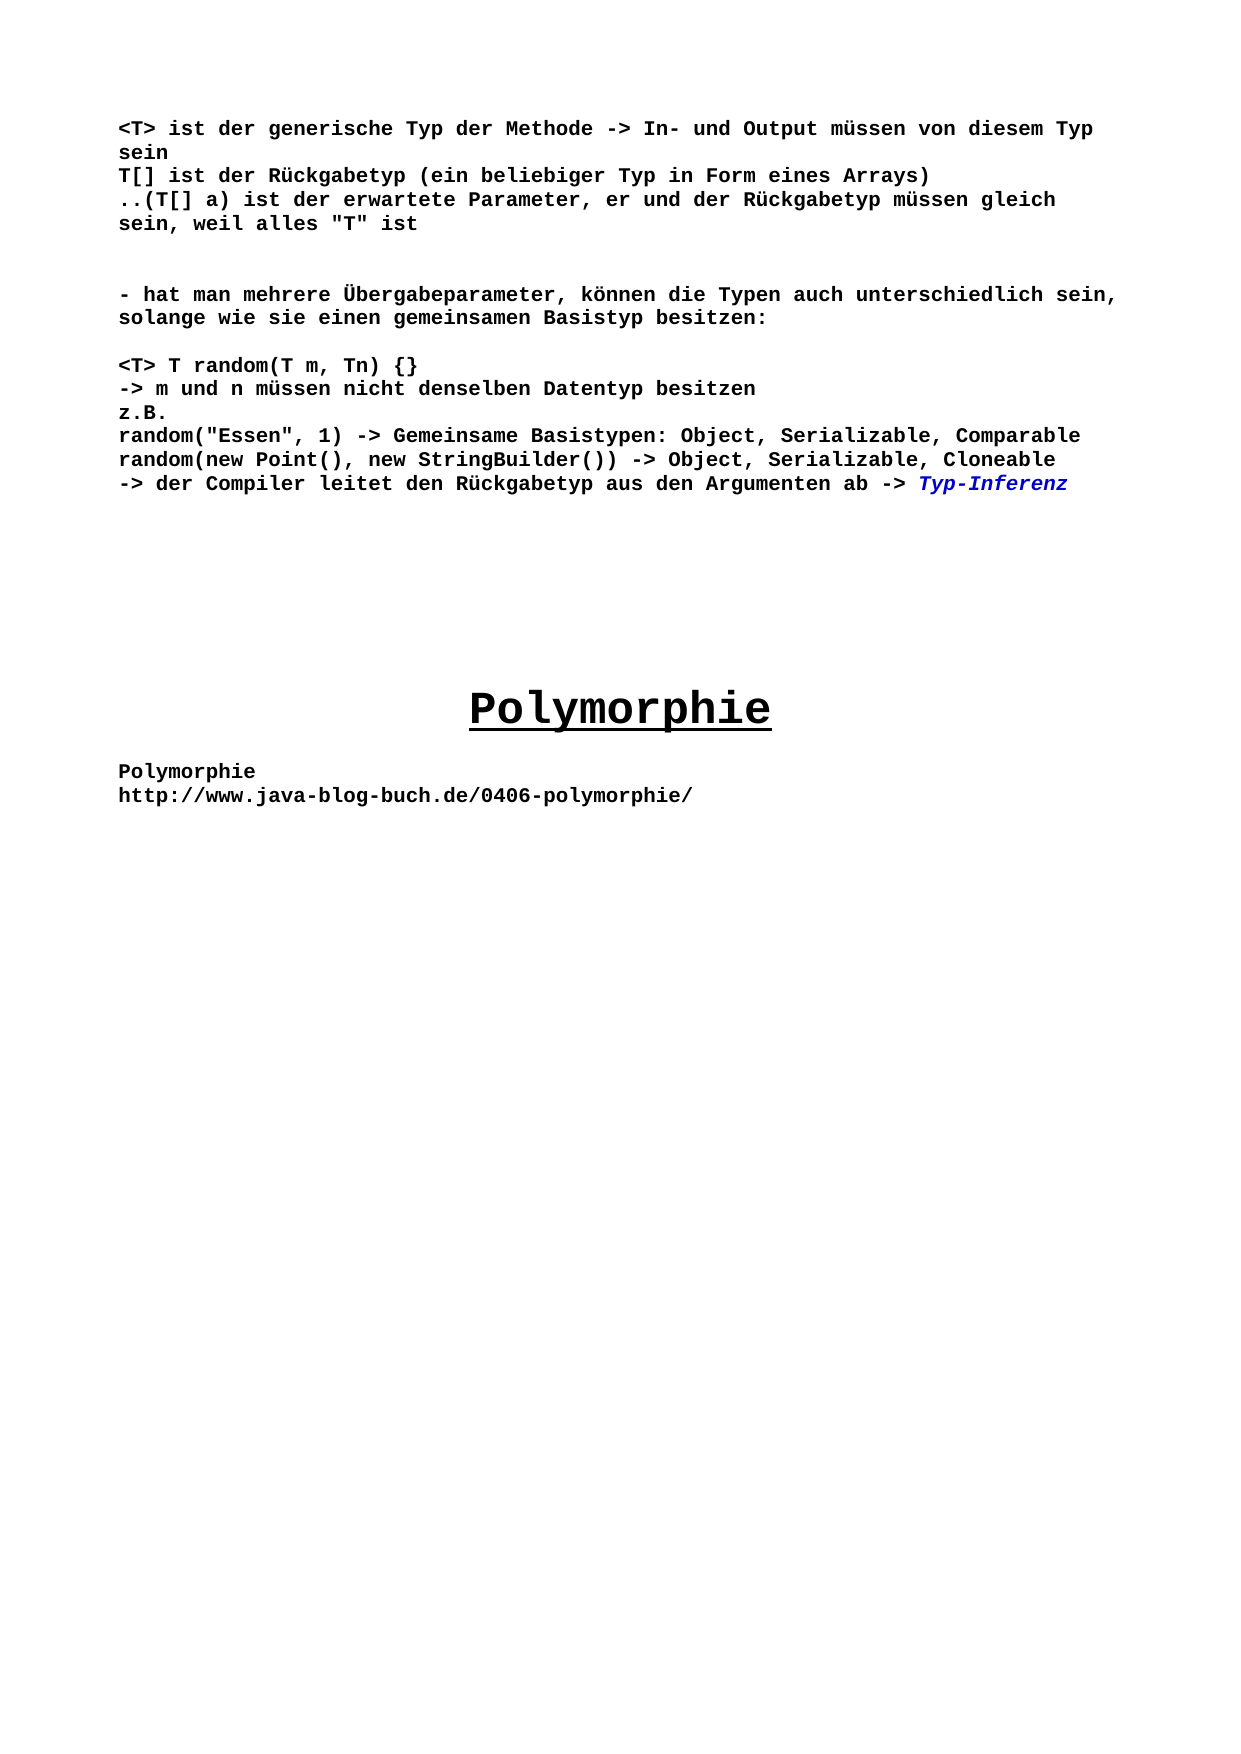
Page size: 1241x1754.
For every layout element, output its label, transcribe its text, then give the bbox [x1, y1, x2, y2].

text -> m und n müssen nicht denselben Datentyp besitzen [118, 378, 1122, 402]
text random("Essen", 1) -> Gemeinsame Basistypen: Object, Serializable, Comparable [118, 426, 1122, 449]
text <T> ist der generische Typ der Methode -> In- und Output müssen von diesem Typ sein [118, 118, 1122, 165]
text http://www.java-blog-buch.de/0406-polymorphie/ [118, 785, 1122, 808]
text Polymorphie [118, 761, 1122, 785]
text -> der Compiler leitet den Rückgabetyp aus den Argumenten ab -> Typ-Inferenz [118, 473, 1122, 496]
text ..(T[] a) ist der erwartete Parameter, er und der Rückgabetyp müssen gleich sein, weil alles "T" ist [118, 189, 1122, 236]
text <T> T random(T m, Tn) {} [118, 354, 1122, 378]
text T[] ist der Rückgabetyp (ein beliebiger Typ in Form eines Arrays) [118, 165, 1122, 189]
text z.B. [118, 402, 1122, 426]
text Polymorphie [118, 686, 1122, 738]
text random(new Point(), new StringBuilder()) -> Object, Serializable, Cloneable [118, 449, 1122, 473]
text - hat man mehrere Übergabeparameter, können die Typen auch unterschiedlich sein, solange wie sie einen gemeinsamen Basistyp besitzen: [118, 284, 1122, 331]
